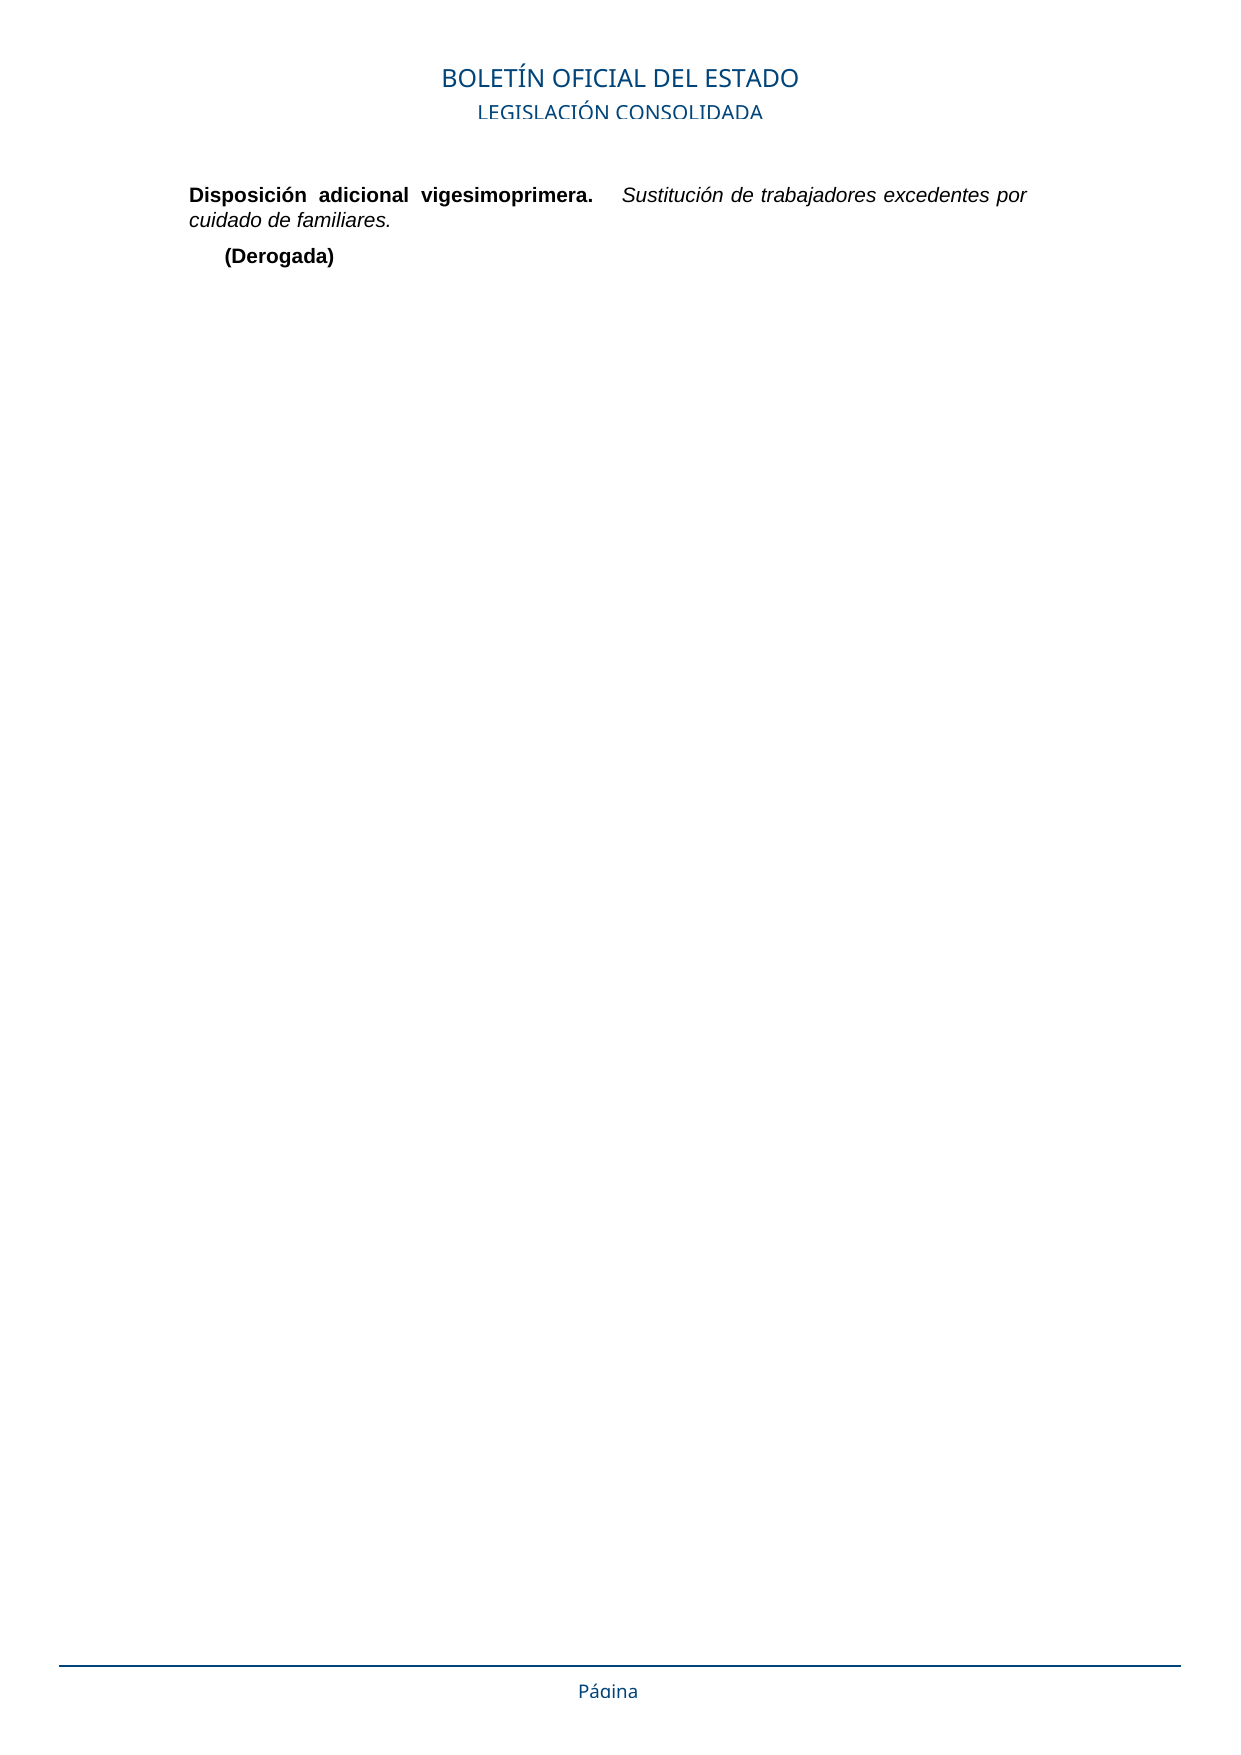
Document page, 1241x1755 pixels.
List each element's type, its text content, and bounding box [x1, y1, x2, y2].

subtitle (Derogada) [224, 244, 1184, 268]
text Disposición adicional vigesimoprimera. Sustitución de trabajadores excedentes por cuidado de familiares. [189, 183, 1052, 231]
